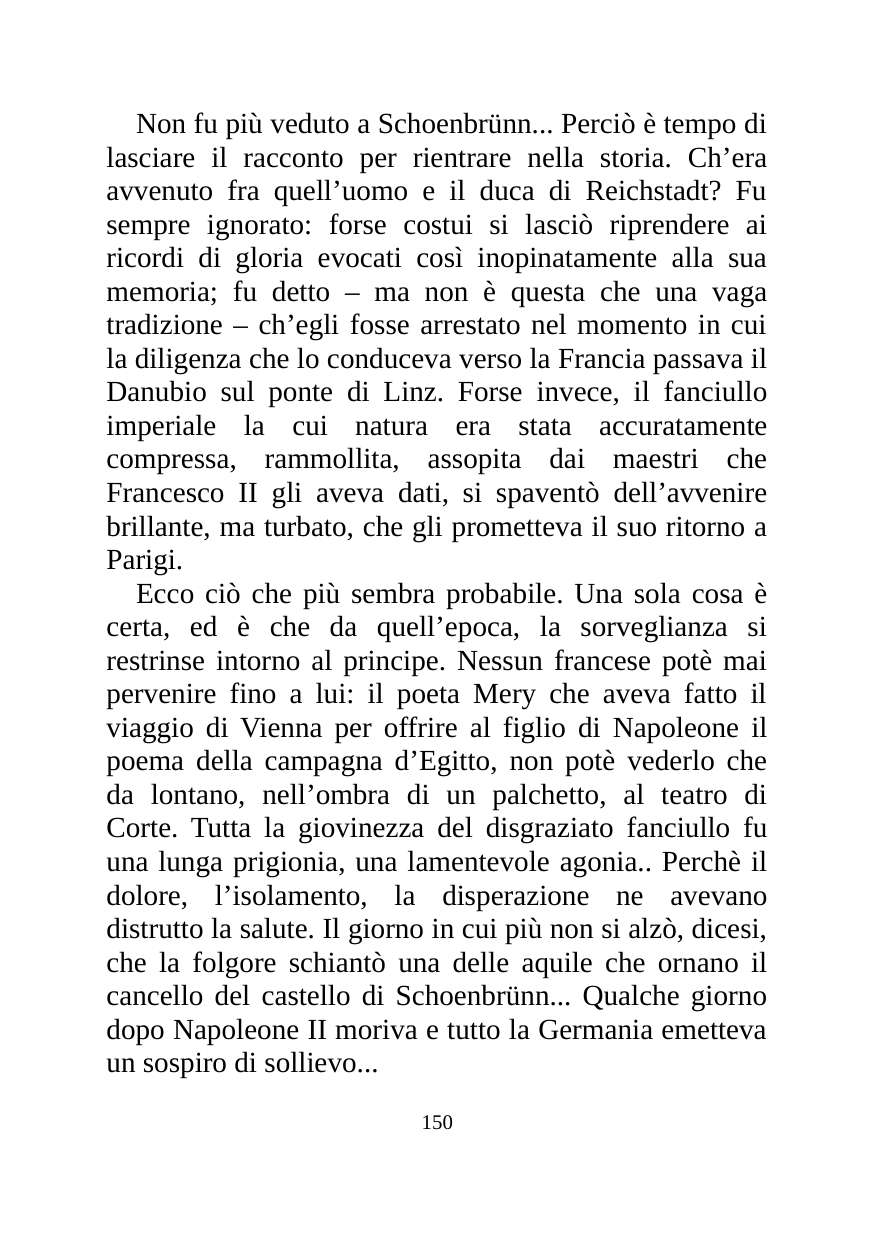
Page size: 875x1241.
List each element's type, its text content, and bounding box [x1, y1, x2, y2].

text Ecco ciò che più sembra probabile. Una sola cosa è certa, ed è che da quell’epoca, la sorveglianza si restrinse intorno al principe. Nessun francese potè mai pervenire fino a lui: il poeta Mery che aveva fatto il viaggio di Vienna per offrire al figlio di Napoleone il poema della campagna d’Egitto, non potè vederlo che da lontano, nell’ombra di un palchetto, al teatro di Corte. Tutta la giovinezza del disgraziato fanciullo fu una lunga prigionia, una lamentevole agonia.. Perchè il dolore, l’isolamento, la disperazione ne avevano distrutto la salute. Il giorno in cui più non si alzò, dicesi, che la folgore schiantò una delle aquile che ornano il cancello del castello di Schoenbrünn... Qualche giorno dopo Napoleone II moriva e tutto la Germania emetteva un sospiro di sollievo... [106, 576, 768, 1079]
text Non fu più veduto a Schoenbrünn... Perciò è tempo di lasciare il racconto per rientrare nella storia. Ch’era avvenuto fra quell’uomo e il duca di Reichstadt? Fu sempre ignorato: forse costui si lasciò riprendere ai ricordi di gloria evocati così inopinatamente alla sua memoria; fu detto – ma non è questa che una vaga tradizione – ch’egli fosse arrestato nel momento in cui la diligenza che lo conduceva verso la Francia passava il Danubio sul ponte di Linz. Forse invece, il fanciullo imperiale la cui natura era stata accuratamente compressa, rammollita, assopita dai maestri che Francesco II gli aveva dati, si spaventò dell’avvenire brillante, ma turbato, che gli prometteva il suo ritorno a Parigi. [106, 106, 768, 576]
